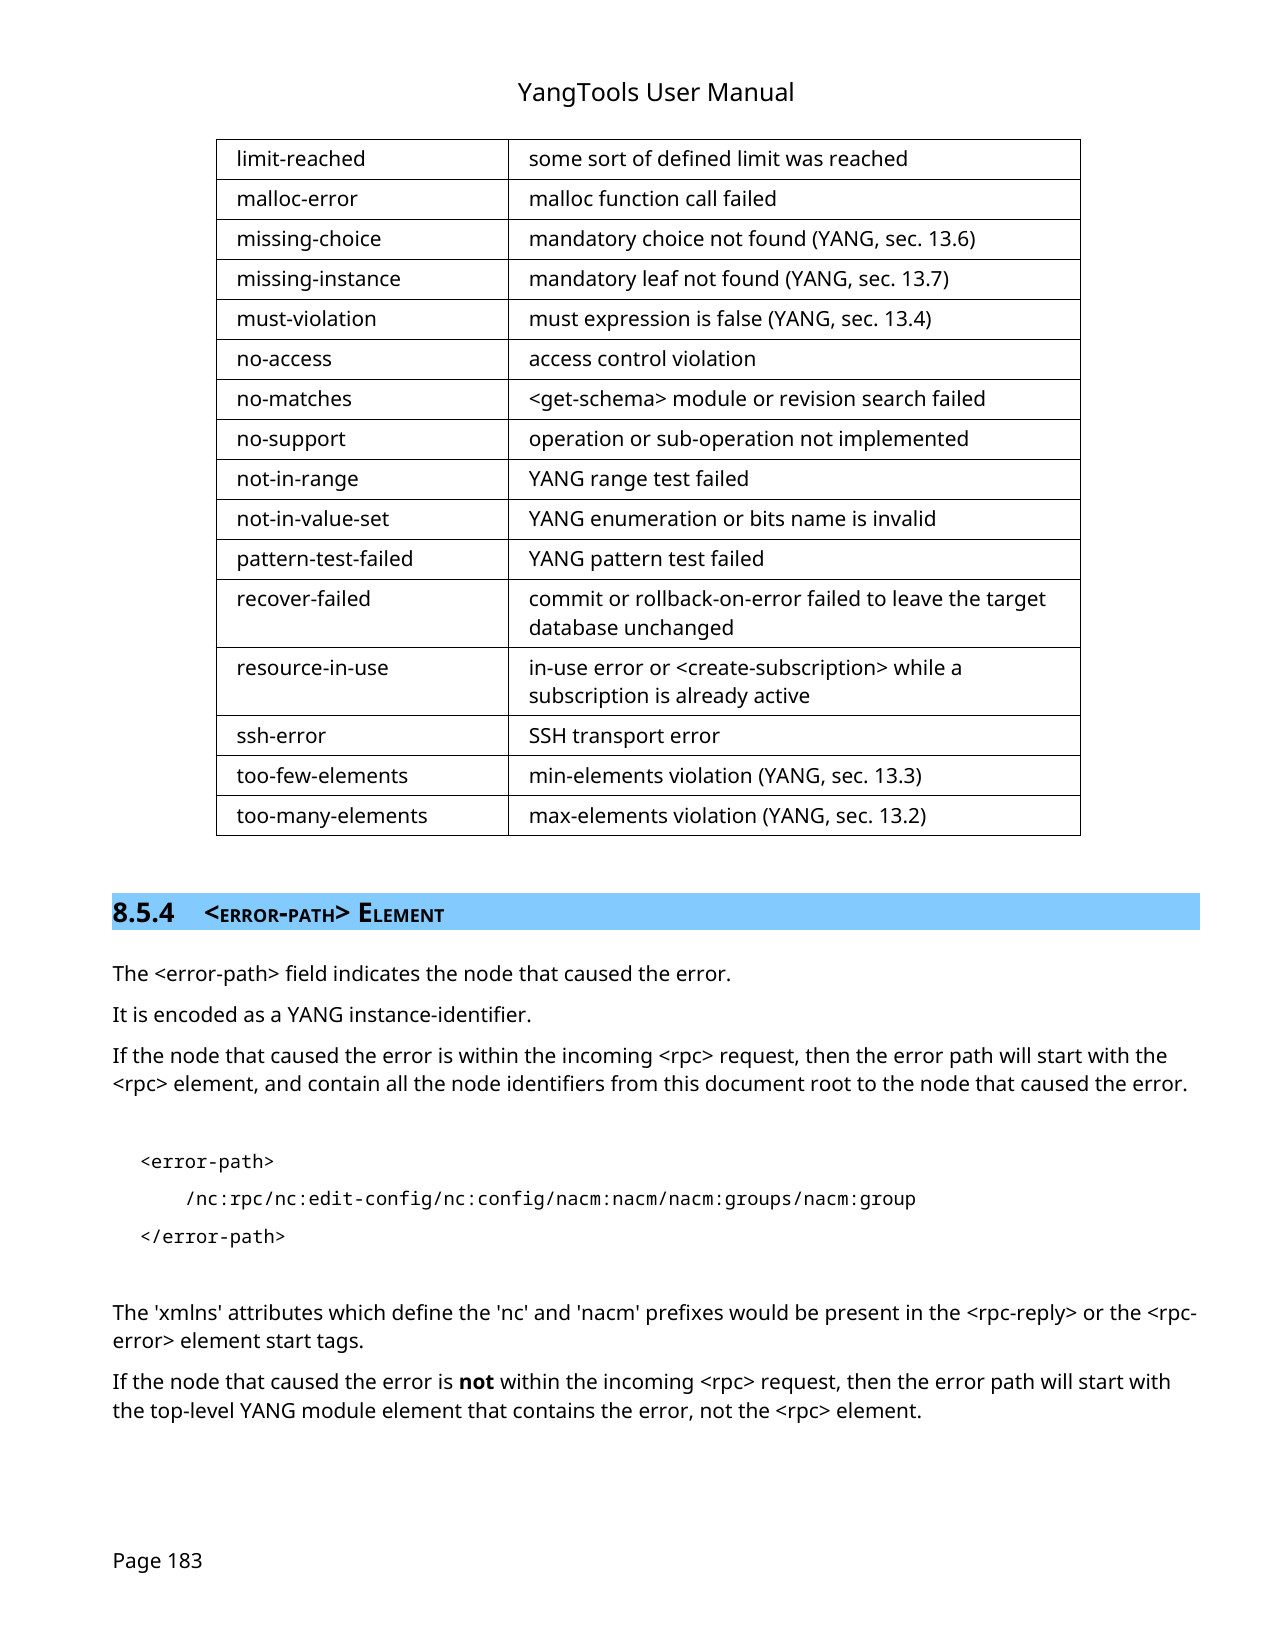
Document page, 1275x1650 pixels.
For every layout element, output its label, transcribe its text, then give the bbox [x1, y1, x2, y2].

table_cell limit-reached [217, 140, 508, 178]
table_cell not-in-value-set [217, 500, 508, 538]
table_cell missing-instance [217, 260, 508, 298]
table_cell SSH transport error [509, 716, 1080, 755]
table_cell malloc function call failed [509, 180, 1080, 218]
table_cell recover-failed [217, 580, 508, 647]
table_cell mandatory leaf not found (YANG, sec. 13.7) [509, 260, 1080, 298]
table_cell access control violation [509, 340, 1080, 378]
table_cell operation or sub-operation not implemented [509, 420, 1080, 458]
text It is encoded as a YANG instance-identifier. [112, 1000, 1200, 1028]
table_cell min-elements violation (YANG, sec. 13.3) [509, 756, 1080, 795]
table_cell pattern-test-failed [217, 540, 508, 578]
text If the node that caused the error is not within the incoming <rpc> request, then the error path will start with the top-level YANG module element that contains the error, not the <rpc> element. [112, 1367, 1200, 1424]
table_cell missing-choice [217, 220, 508, 258]
table_cell no-matches [217, 380, 508, 418]
text If the node that caused the error is within the incoming <rpc> request, then the error path will start with the <rpc> element, and contain all the node identifiers from this document root to the node that caused the error. [112, 1041, 1200, 1098]
table_cell max-elements violation (YANG, sec. 13.2) [509, 796, 1080, 835]
table_cell <get-schema> module or revision search failed [509, 380, 1080, 418]
table_cell YANG enumeration or bits name is invalid [509, 500, 1080, 538]
table_cell no-support [217, 420, 508, 458]
table_cell some sort of defined limit was reached [509, 140, 1080, 178]
text The <error-path> field indicates the node that caused the error. [112, 959, 1200, 988]
text </error-path> [139, 1223, 1200, 1248]
table_cell YANG pattern test failed [509, 540, 1080, 578]
table_cell commit or rollback-on-error failed to leave the target database unchanged [509, 580, 1080, 647]
table_cell must-violation [217, 300, 508, 338]
table_cell must expression is false (YANG, sec. 13.4) [509, 300, 1080, 338]
table_cell too-many-elements [217, 796, 508, 835]
table_cell YANG range test failed [509, 460, 1080, 498]
table_cell in-use error or <create-subscription> while a subscription is already active [509, 648, 1080, 715]
text The 'xmlns' attributes which define the 'nc' and 'nacm' prefixes would be present in the <rpc-reply> or the <rpc-error> element start tags. [112, 1298, 1200, 1355]
table_cell not-in-range [217, 460, 508, 498]
table_cell no-access [217, 340, 508, 378]
subtitle <error-path> Element [112, 893, 1200, 930]
table_cell mandatory choice not found (YANG, sec. 13.6) [509, 220, 1080, 258]
table_cell too-few-elements [217, 756, 508, 795]
table_cell ssh-error [217, 716, 508, 755]
table_cell malloc-error [217, 180, 508, 218]
text /nc:rpc/nc:edit-config/nc:config/nacm:nacm/nacm:groups/nacm:group [139, 1185, 1200, 1211]
table_cell resource-in-use [217, 648, 508, 715]
text <error-path> [139, 1148, 1200, 1173]
